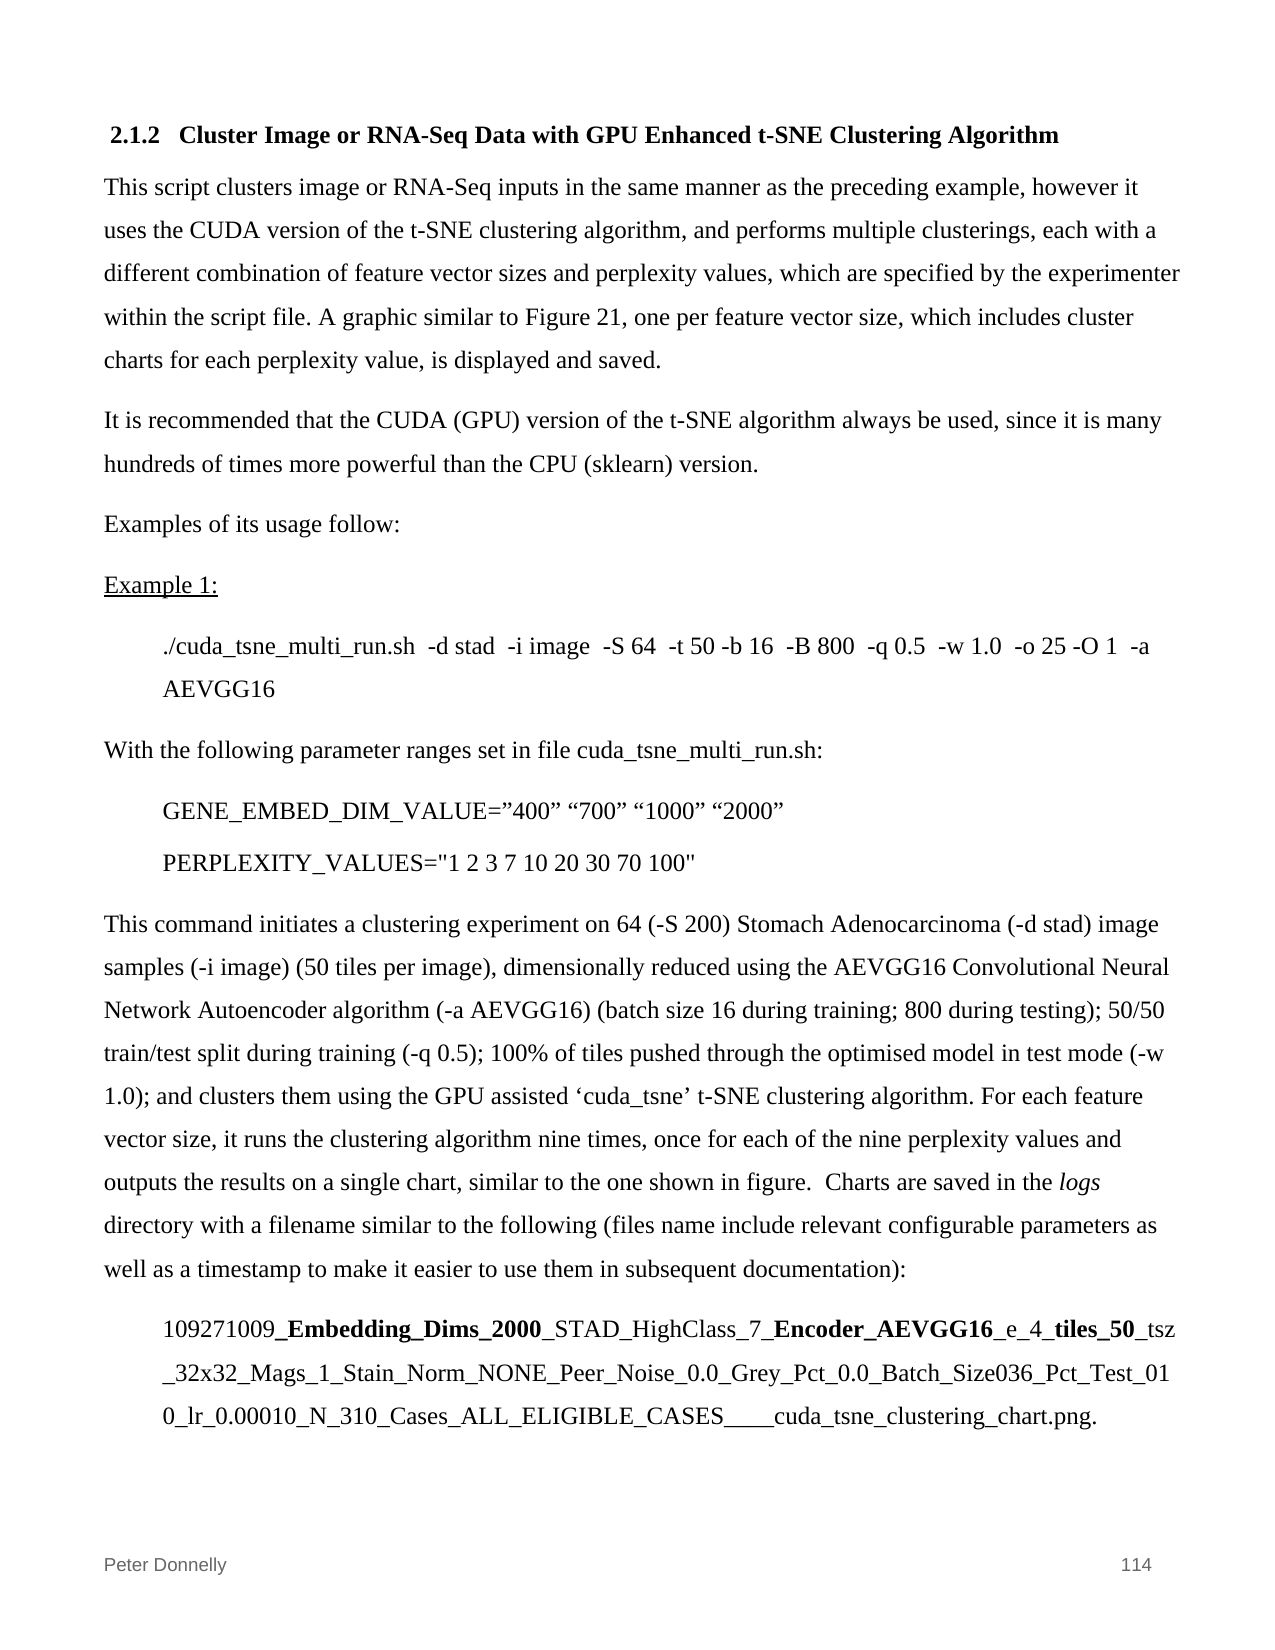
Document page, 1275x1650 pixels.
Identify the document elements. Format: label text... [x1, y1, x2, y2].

text PERPLEXITY_VALUES="1 2 3 7 10 20 30 70 100" [162, 848, 1181, 877]
text ./cuda_tsne_multi_run.sh -d stad -i image -S 64 -t 50 -b 16 -B 800 -q 0.5 -w 1.0 -o 25 -O 1 -a AEVGG16 [162, 631, 1181, 703]
text Examples of its usage follow: [103, 509, 1181, 538]
text This command initiates a clustering experiment on 64 (-S 200) Stomach Adenocarcinoma (-d stad) image samples (-i image) (50 tiles per image), dimensionally reduced using the AEVGG16 Convolutional Neural Network Autoencoder algorithm (-a AEVGG16) (batch size 16 during training; 800 during testing); 50/50 train/test split during training (-q 0.5); 100% of tiles pushed through the optimised model in test mode (-w 1.0); and clusters them using the GPU assisted ‘cuda_tsne’ t-SNE clustering algorithm. For each feature vector size, it runs the clustering algorithm nine times, once for each of the nine perplexity values and outputs the results on a single chart, similar to the one shown in figure. Charts are saved in the logs directory with a filename similar to the following (files name include relevant configurable parameters as well as a timestamp to make it easier to use them in subsequent documentation): [103, 909, 1181, 1282]
text It is recommended that the CUDA (GPU) version of the t-SNE algorithm always be used, since it is many hundreds of times more powerful than the CPU (sklearn) version. [103, 406, 1181, 477]
subtitle Cluster Image or RNA-Seq Data with GPU Enhanced t-SNE Clustering Algorithm [103, 120, 1181, 148]
text 109271009_Embedding_Dims_2000_STAD_HighClass_7_Encoder_AEVGG16_e_4_tiles_50_tsz_32x32_Mags_1_Stain_Norm_NONE_Peer_Noise_0.0_Grey_Pct_0.0_Batch_Size036_Pct_Test_010_lr_0.00010_N_310_Cases_ALL_ELIGIBLE_CASES____cuda_tsne_clustering_chart.png. [162, 1314, 1181, 1429]
text Example 1: [103, 570, 1181, 599]
text GENE_EMBED_DIM_VALUE=”400” “700” “1000” “2000” [162, 796, 1181, 825]
text This script clusters image or RNA-Seq inputs in the same manner as the preceding example, however it uses the CUDA version of the t-SNE clustering algorithm, and performs multiple clusterings, each with a different combination of feature vector sizes and perplexity values, which are specified by the experimenter within the script file. A graphic similar to Figure 21, one per feature vector size, which includes cluster charts for each perplexity value, is displayed and saved. [103, 172, 1181, 373]
text With the following parameter ranges set in file cuda_tsne_multi_run.sh: [103, 735, 1181, 764]
